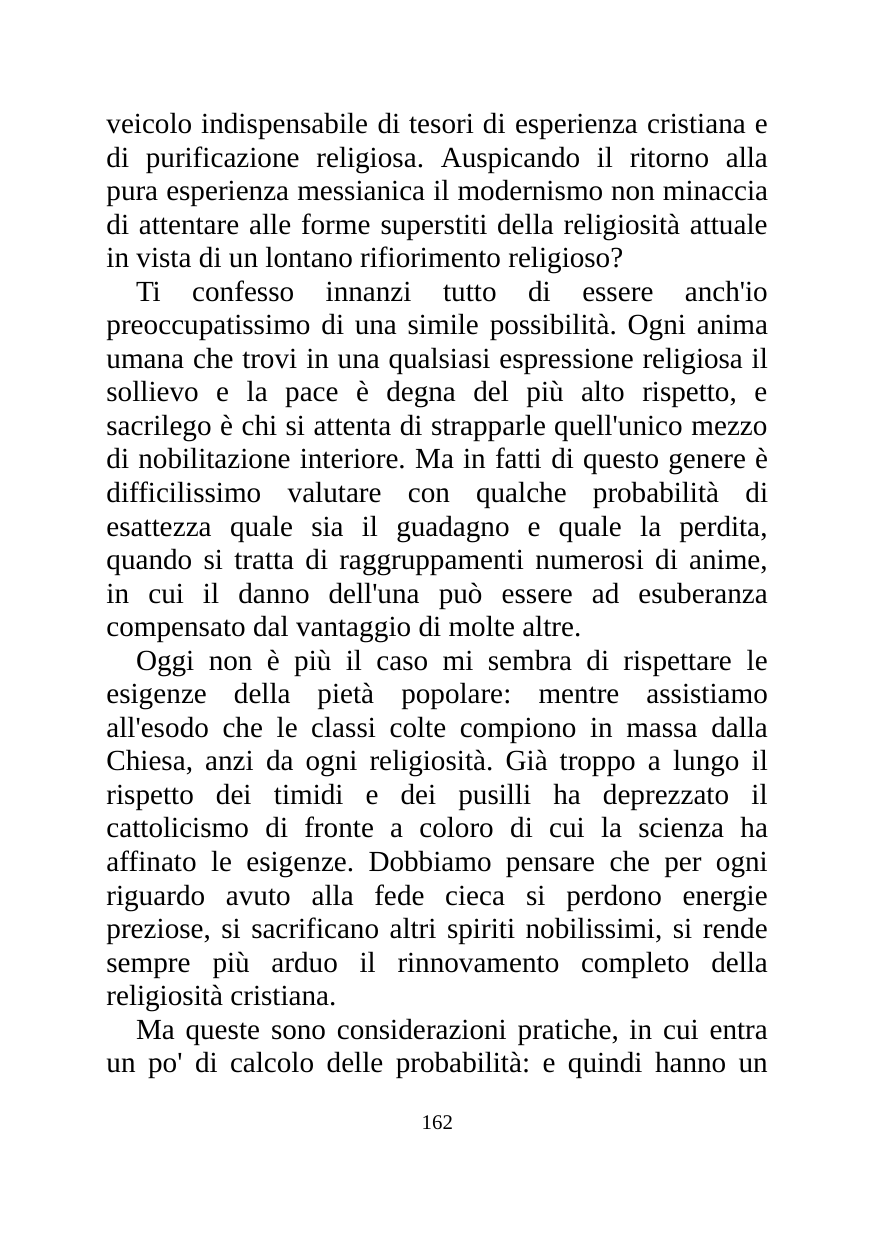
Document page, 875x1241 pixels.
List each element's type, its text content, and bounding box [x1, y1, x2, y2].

text veicolo indispensabile di tesori di esperienza cristiana e di purificazione religiosa. Auspicando il ritorno alla pura esperienza messianica il modernismo non minaccia di attentare alle forme superstiti della religiosità attuale in vista di un lontano rifiorimento religioso? [106, 106, 768, 274]
text Ti confesso innanzi tutto di essere anch'io preoccupatissimo di una simile possibilità. Ogni anima umana che trovi in una qualsiasi espressione religiosa il sollievo e la pace è degna del più alto rispetto, e sacrilego è chi si attenta di strapparle quell'unico mezzo di nobilitazione interiore. Ma in fatti di questo genere è difficilissimo valutare con qualche probabilità di esattezza quale sia il guadagno e quale la perdita, quando si tratta di raggruppamenti numerosi di anime, in cui il danno dell'una può essere ad esuberanza compensato dal vantaggio di molte altre. [106, 274, 768, 643]
text Oggi non è più il caso mi sembra di rispettare le esigenze della pietà popolare: mentre assistiamo all'esodo che le classi colte compiono in massa dalla Chiesa, anzi da ogni religiosità. Già troppo a lungo il rispetto dei timidi e dei pusilli ha deprezzato il cattolicismo di fronte a coloro di cui la scienza ha affinato le esigenze. Dobbiamo pensare che per ogni riguardo avuto alla fede cieca si perdono energie preziose, si sacrificano altri spiriti nobilissimi, si rende sempre più arduo il rinnovamento completo della religiosità cristiana. [106, 643, 768, 1012]
text Ma queste sono considerazioni pratiche, in cui entra un po' di calcolo delle probabilità: e quindi hanno un [106, 1012, 768, 1079]
